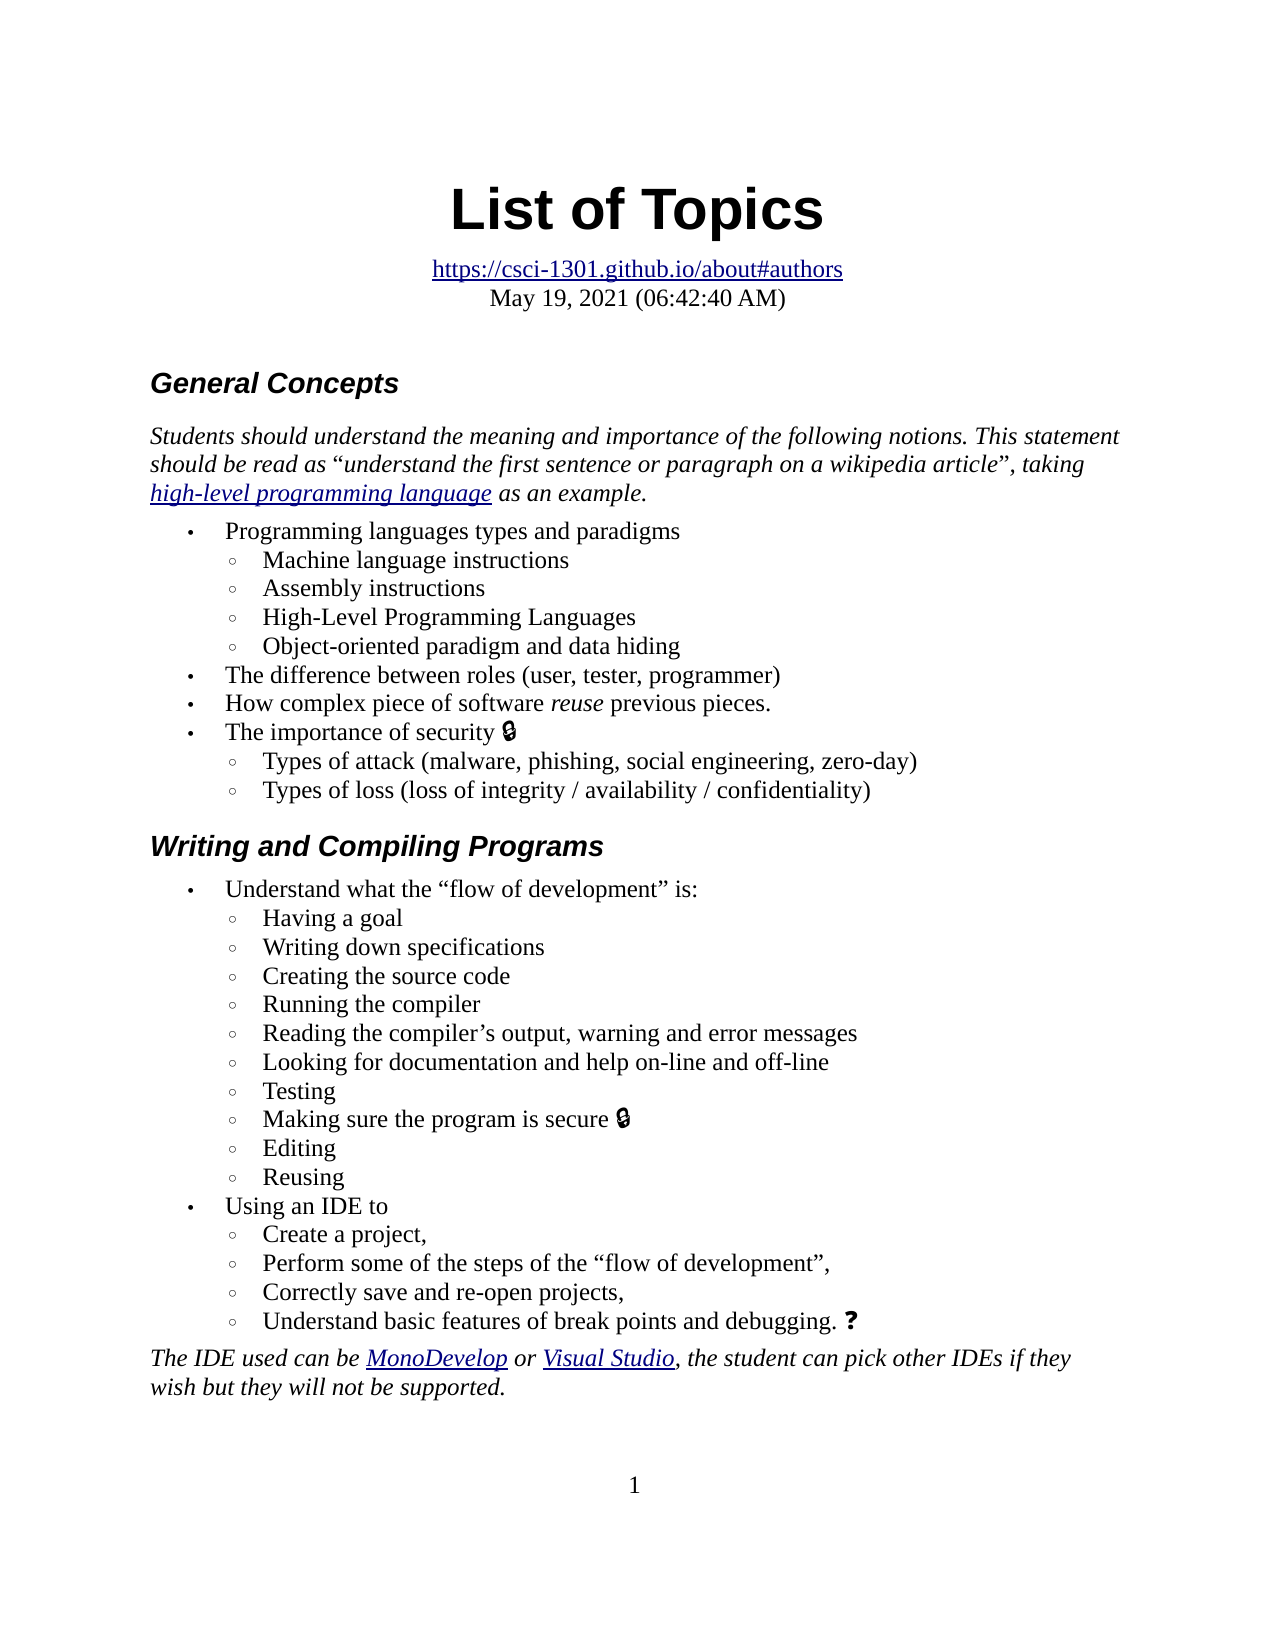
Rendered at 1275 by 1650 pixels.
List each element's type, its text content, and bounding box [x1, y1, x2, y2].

list Understand what the “flow of development” is: [187, 874, 1125, 903]
list Having a goal [225, 903, 1125, 932]
subtitle General Concepts [150, 366, 1125, 399]
list Perform some of the steps of the “flow of development”, [225, 1248, 1125, 1277]
list Programming languages types and paradigms [187, 516, 1125, 545]
list The difference between roles (user, tester, programmer) [187, 660, 1125, 688]
text May 19, 2021 (06:42:40 AM) [150, 283, 1125, 312]
list Using an IDE to [187, 1191, 1125, 1219]
list High-Level Programming Languages [225, 602, 1125, 631]
list Assembly instructions [225, 573, 1125, 602]
text Students should understand the meaning and importance of the following notions. This statement should be read as “understand the first sentence or paragraph on a wikipedia article”, taking high-level programming language as an example. [150, 421, 1125, 507]
list Understand basic features of break points and debugging. ❓ [225, 1306, 1125, 1334]
list Correctly save and re-open projects, [225, 1277, 1125, 1306]
text The IDE used can be MonoDevelop or Visual Studio, the student can pick other IDEs if they wish but they will not be supported. [150, 1343, 1125, 1401]
list The importance of security 🔒 [187, 717, 1125, 746]
list Reusing [225, 1162, 1125, 1191]
list Object-oriented paradigm and data hiding [225, 631, 1125, 660]
list Reading the compiler’s output, warning and error messages [225, 1018, 1125, 1047]
list Running the compiler [225, 989, 1125, 1018]
list How complex piece of software reuse previous pieces. [187, 688, 1125, 717]
title List of Topics [150, 175, 1125, 242]
list Making sure the program is secure 🔒 [225, 1104, 1125, 1133]
list Looking for documentation and help on-line and off-line [225, 1047, 1125, 1076]
subtitle Writing and Compiling Programs [150, 828, 1125, 862]
list Writing down specifications [225, 932, 1125, 961]
list Editing [225, 1133, 1125, 1162]
list Creating the source code [225, 961, 1125, 989]
list Machine language instructions [225, 545, 1125, 573]
list Create a project, [225, 1219, 1125, 1248]
list Testing [225, 1076, 1125, 1104]
list Types of attack (malware, phishing, social engineering, zero-day) [225, 746, 1125, 775]
text https://csci-1301.github.io/about#authors [150, 254, 1125, 283]
list Types of loss (loss of integrity / availability / confidentiality) [225, 775, 1125, 803]
